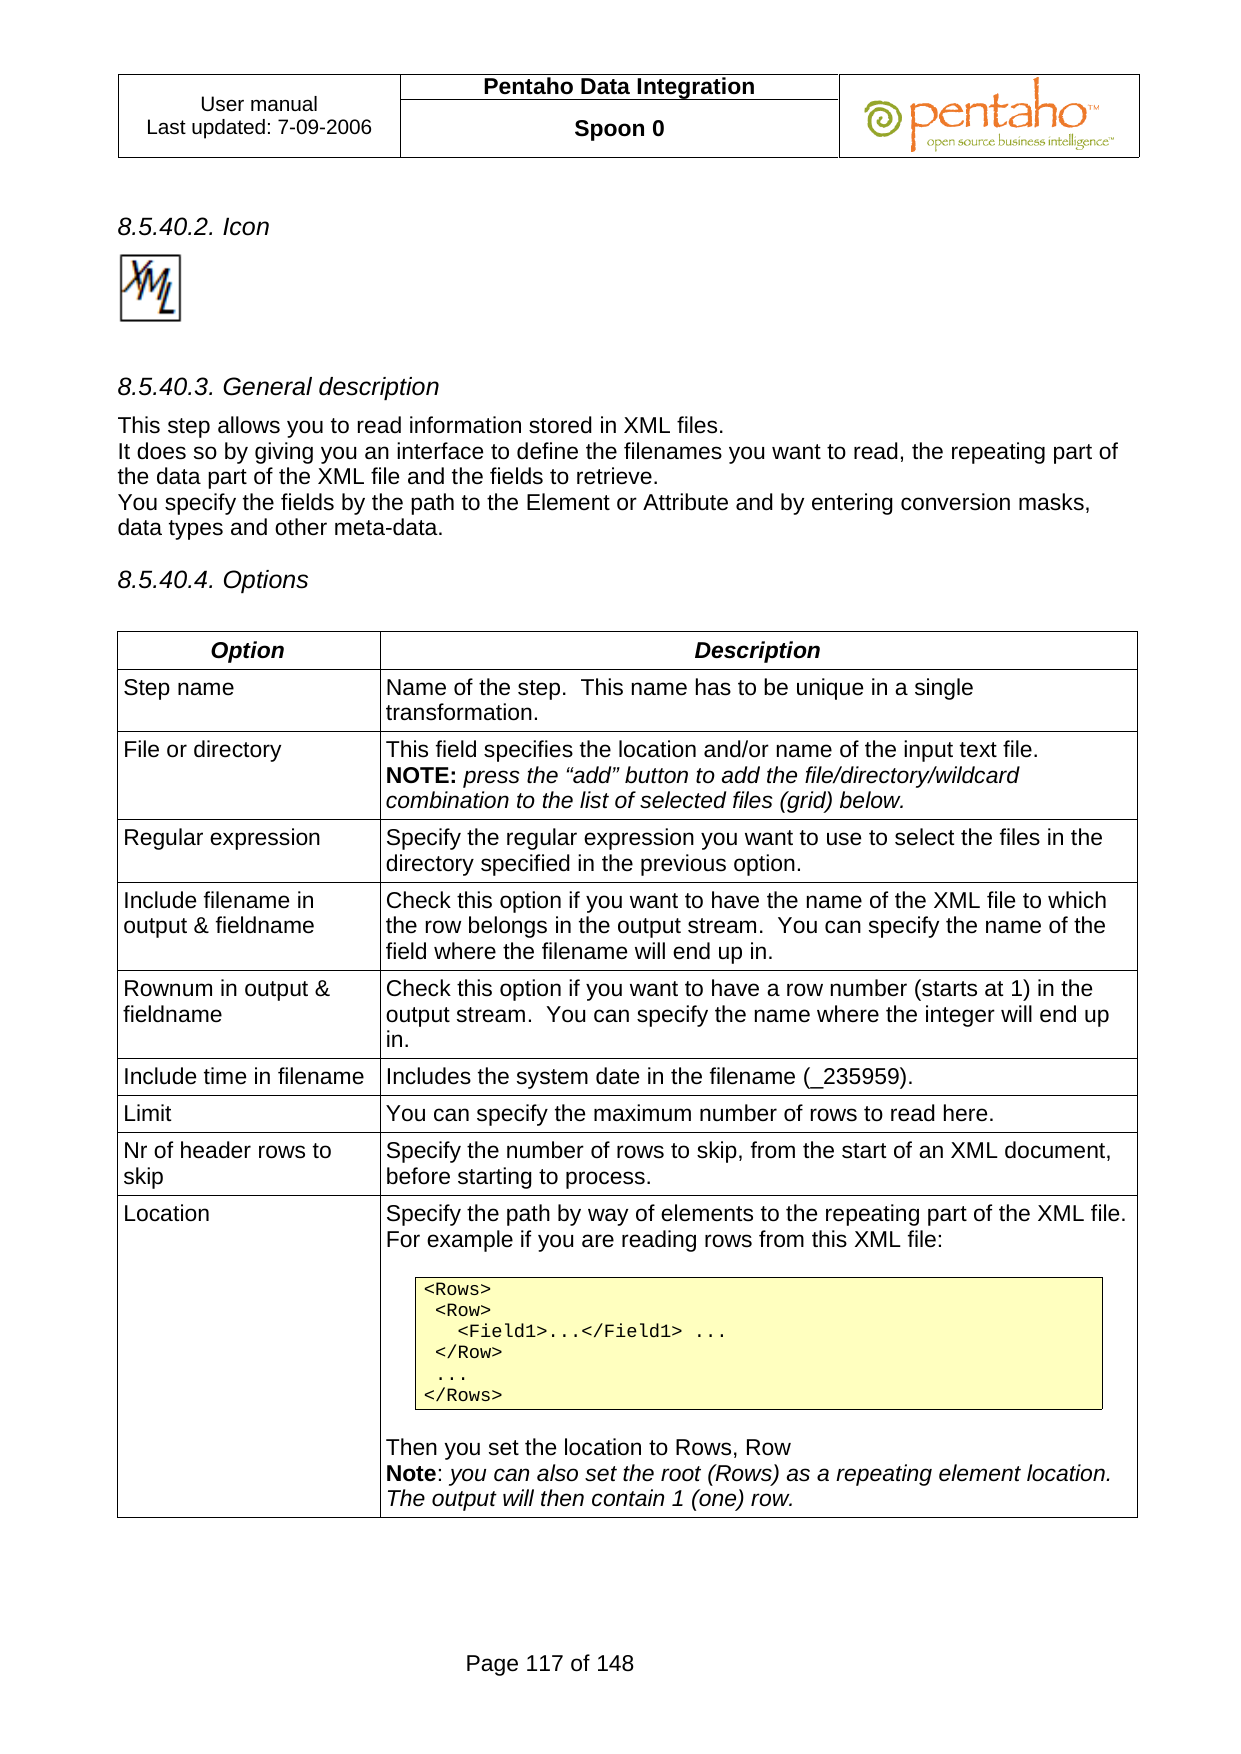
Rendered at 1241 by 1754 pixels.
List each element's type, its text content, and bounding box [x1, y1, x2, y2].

table_cell Nr of header rows to skip [118, 1133, 380, 1195]
subtitle General description [117, 372, 1137, 400]
table_cell Includes the system date in the filename (_235959). [381, 1059, 1137, 1095]
table_cell Location [118, 1196, 380, 1517]
text This step allows you to read information stored in XML files. [117, 413, 1137, 438]
table_cell Specify the number of rows to skip, from the start of an XML document, before starting to process. [381, 1133, 1137, 1195]
table_cell Name of the step. This name has to be unique in a single transformation. [381, 670, 1137, 731]
table_cell Check this option if you want to have a row number (starts at 1) in the output stream. You can specify the name where the integer will end up in. [381, 971, 1137, 1058]
table_header Description [381, 632, 1137, 669]
table_cell File or directory [118, 732, 380, 819]
table_cell Step name [118, 670, 380, 731]
table_cell Specify the path by way of elements to the repeating part of the XML file. For example if you are reading rows from this XML file: <Rows> <Row> <Field1>...</Field1> ... </Row> ... </Rows> Then you set the location to Rows, Row Note: you can also set the root (Rows) as a repeating element location. The output will then contain 1 (one) row. [381, 1196, 1137, 1517]
table_cell Rownum in output & fieldname [118, 971, 380, 1058]
table_cell This field specifies the location and/or name of the input text file. NOTE: press the “add” button to add the file/directory/wildcard combination to the list of selected files (grid) below. [381, 732, 1137, 819]
table_header Option [118, 632, 380, 669]
subtitle Icon [117, 213, 1137, 241]
subtitle Options [117, 565, 1137, 593]
table_cell Limit [118, 1096, 380, 1132]
table_cell Include filename in output & fieldname [118, 883, 380, 970]
table_cell Include time in filename [118, 1059, 380, 1095]
table_cell You can specify the maximum number of rows to read here. [381, 1096, 1137, 1132]
table_cell Check this option if you want to have the name of the XML file to which the row belongs in the output stream. You can specify the name of the field where the filename will end up in. [381, 883, 1137, 970]
table_cell Regular expression [118, 820, 380, 882]
table_cell Specify the regular expression you want to use to select the files in the directory specified in the previous option. [381, 820, 1137, 882]
text It does so by giving you an interface to define the filenames you want to read, the repeating part of the data part of the XML file and the fields to retrieve. [117, 438, 1137, 489]
text You specify the fields by the path to the Element or Attribute and by entering conversion masks, data types and other meta-data. [117, 489, 1137, 540]
